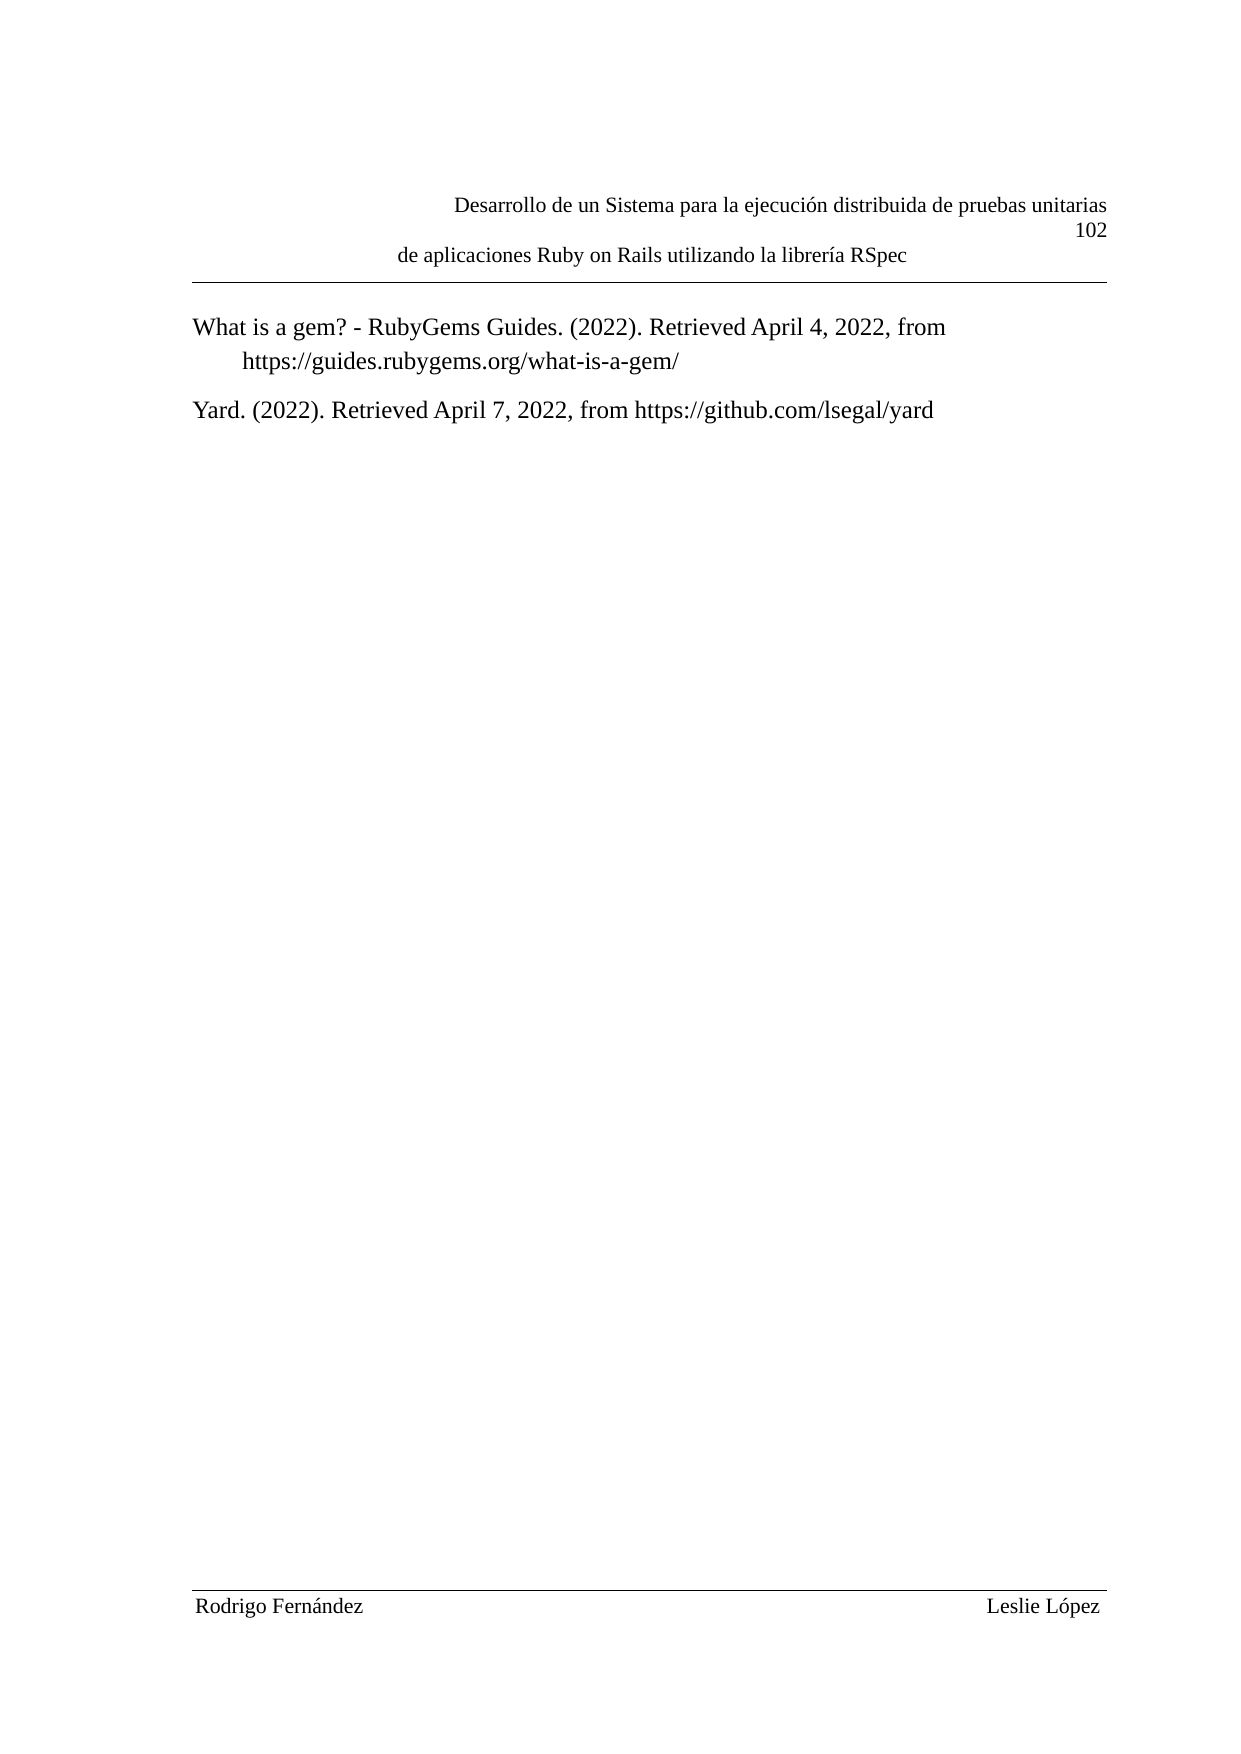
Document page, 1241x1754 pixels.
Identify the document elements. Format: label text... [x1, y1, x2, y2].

text What is a gem? - RubyGems Guides. (2022). Retrieved April 4, 2022, from https://guides.rubygems.org/what-is-a-gem/ [192, 312, 1107, 375]
text Yard. (2022). Retrieved April 7, 2022, from https://github.com/lsegal/yard [192, 395, 1107, 424]
